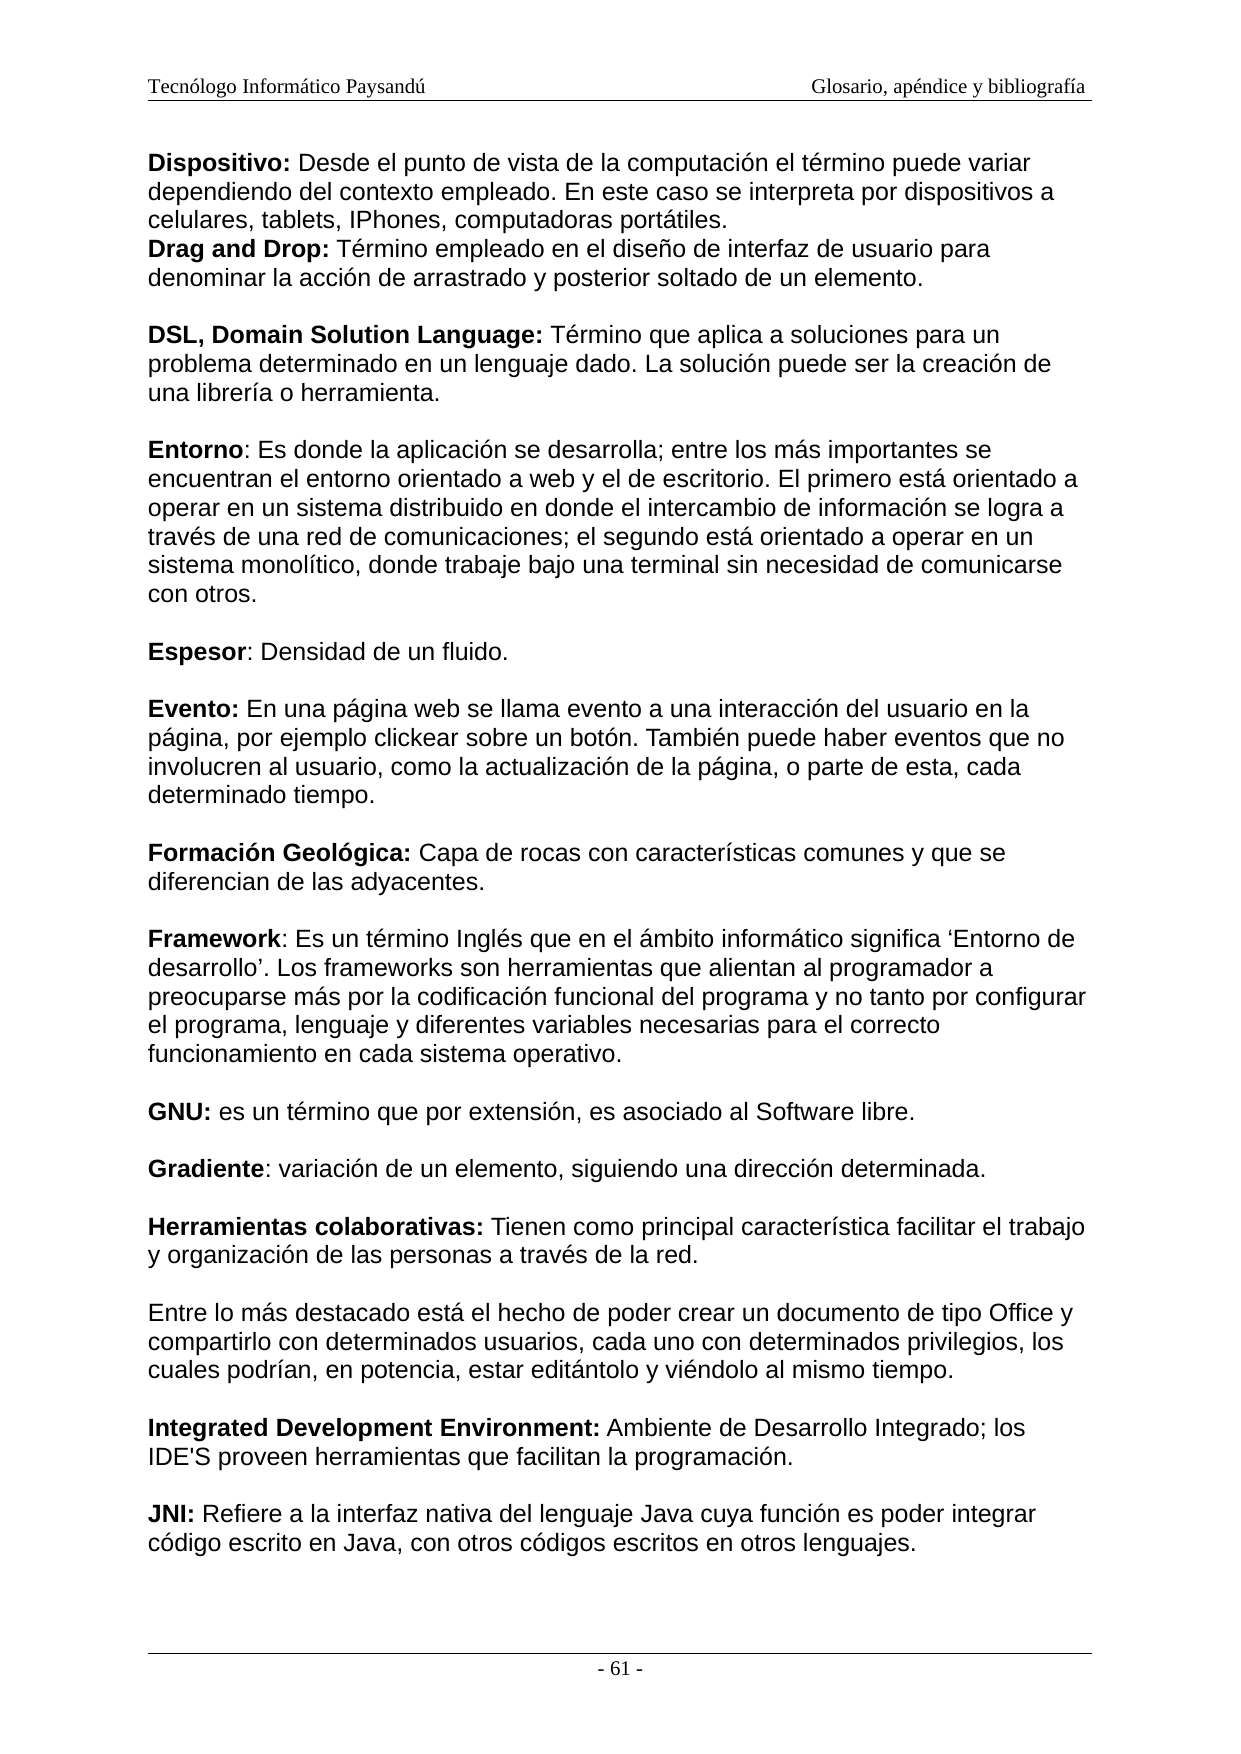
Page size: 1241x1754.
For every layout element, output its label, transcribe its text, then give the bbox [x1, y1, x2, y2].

text Drag and Drop: Término empleado en el diseño de interfaz de usuario para denominar la acción de arrastrado y posterior soltado de un elemento. [148, 234, 1092, 291]
text Espesor: Densidad de un fluido. [148, 636, 1092, 665]
text Framework: Es un término Inglés que en el ámbito informático significa ‘Entorno de desarrollo’. Los frameworks son herramientas que alientan al programador a preocuparse más por la codificación funcional del programa y no tanto por configurar el programa, lenguaje y diferentes variables necesarias para el correcto funcionamiento en cada sistema operativo. [148, 924, 1092, 1068]
text Integrated Development Environment: Ambiente de Desarrollo Integrado; los IDE'S proveen herramientas que facilitan la programación. [148, 1413, 1092, 1470]
text Entre lo más destacado está el hecho de poder crear un documento de tipo Office y compartirlo con determinados usuarios, cada uno con determinados privilegios, los cuales podrían, en potencia, estar editántolo y viéndolo al mismo tiempo. [148, 1298, 1092, 1384]
text Gradiente: variación de un elemento, siguiendo una dirección determinada. [148, 1154, 1092, 1183]
text Formación Geológica: Capa de rocas con características comunes y que se diferencian de las adyacentes. [148, 838, 1092, 895]
text Evento: En una página web se llama evento a una interacción del usuario en la página, por ejemplo clickear sobre un botón. También puede haber eventos que no involucren al usuario, como la actualización de la página, o parte de esta, cada determinado tiempo. [148, 694, 1092, 809]
text Herramientas colaborativas: Tienen como principal característica facilitar el trabajo y organización de las personas a través de la red. [148, 1211, 1092, 1269]
text JNI: Refiere a la interfaz nativa del lenguaje Java cuya función es poder integrar código escrito en Java, con otros códigos escritos en otros lenguajes. [148, 1499, 1092, 1556]
text Entorno: Es donde la aplicación se desarrolla; entre los más importantes se encuentran el entorno orientado a web y el de escritorio. El primero está orientado a operar en un sistema distribuido en donde el intercambio de información se logra a través de una red de comunicaciones; el segundo está orientado a operar en un sistema monolítico, donde trabaje bajo una terminal sin necesidad de comunicarse con otros. [148, 435, 1092, 608]
text GNU: es un término que por extensión, es asociado al Software libre. [148, 1096, 1092, 1125]
text Dispositivo: Desde el punto de vista de la computación el término puede variar dependiendo del contexto empleado. En este caso se interpreta por dispositivos a celulares, tablets, IPhones, computadoras portátiles. [148, 148, 1092, 234]
text DSL, Domain Solution Language: Término que aplica a soluciones para un problema determinado en un lenguaje dado. La solución puede ser la creación de una librería o herramienta. [148, 320, 1092, 406]
